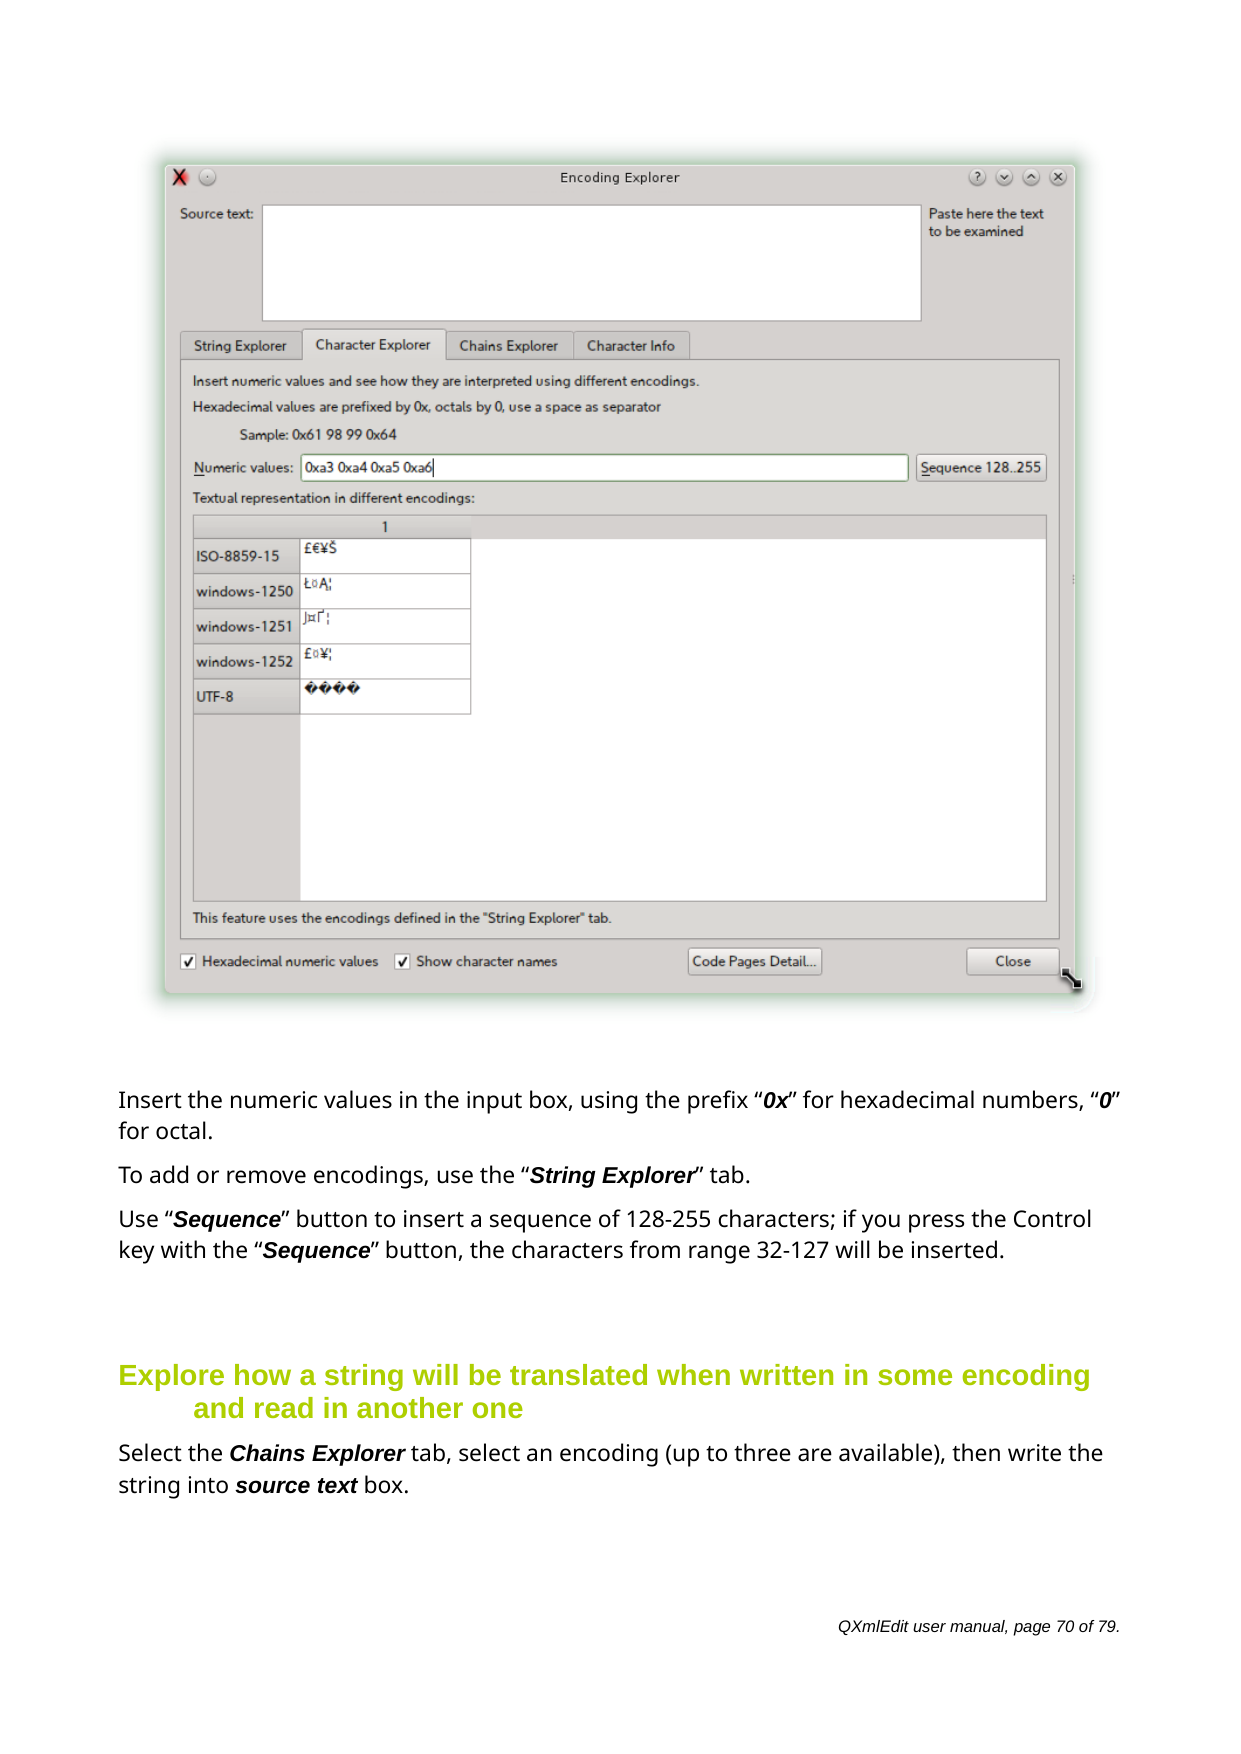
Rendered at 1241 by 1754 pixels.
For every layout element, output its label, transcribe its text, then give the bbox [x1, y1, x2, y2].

text Insert the numeric values in the input box, using the prefix “0x” for hexadecimal numbers, “0” for octal. [118, 1084, 1122, 1146]
text Use “Sequence” button to insert a sequence of 128-255 characters; if you press the Control key with the “Sequence” button, the characters from range 32-127 will be inserted. [118, 1202, 1122, 1265]
subtitle Explore how a string will be translated when written in some encoding and read in another one [118, 1358, 1122, 1425]
text Select the Chains Explorer tab, select an encoding (up to three are available), then write the string into source text box. [118, 1437, 1122, 1500]
picture [118, 118, 1122, 1040]
text To add or remove encodings, use the “String Explorer” tab. [118, 1159, 1122, 1190]
